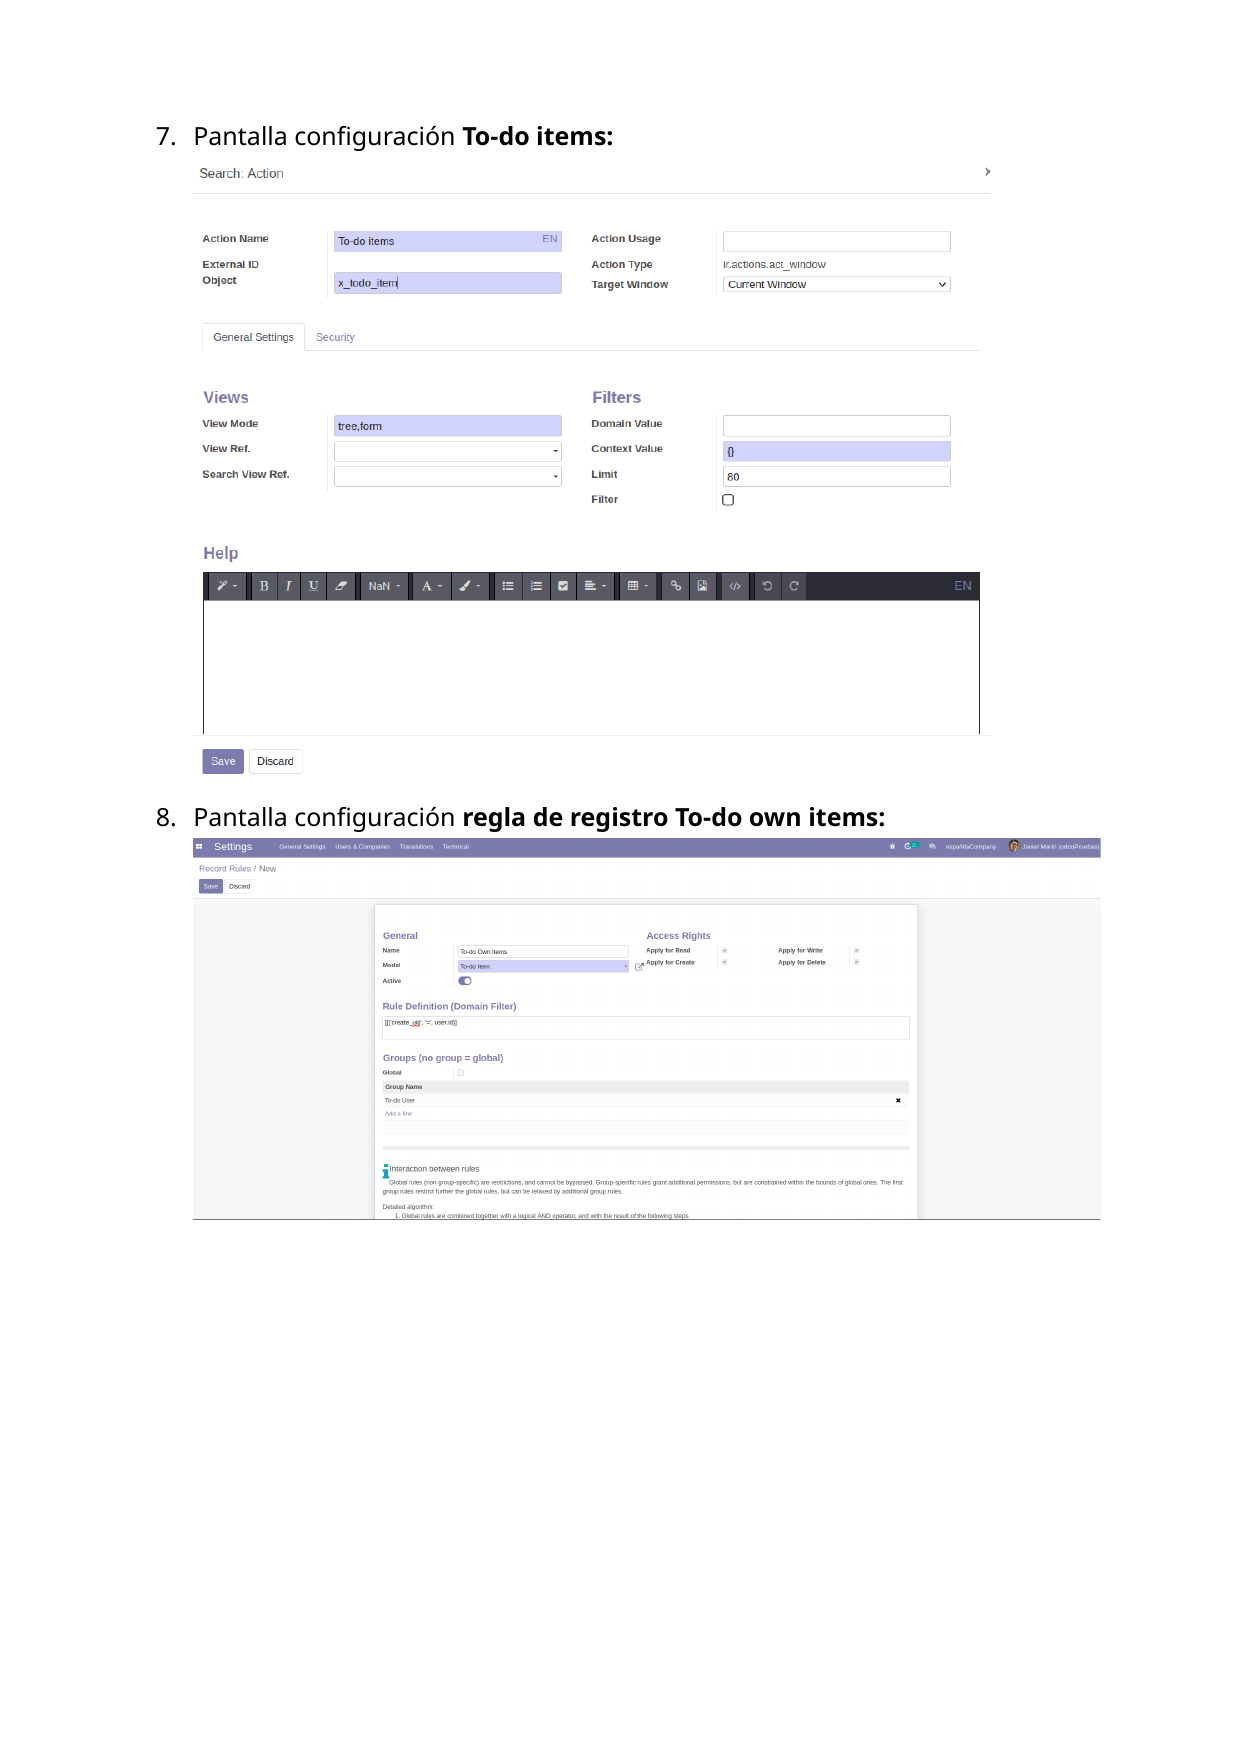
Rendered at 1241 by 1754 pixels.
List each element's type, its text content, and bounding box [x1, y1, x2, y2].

picture [193, 838, 1101, 1220]
picture [193, 157, 990, 780]
list Pantalla configuración To-do items: [156, 118, 1122, 157]
list Pantalla configuración regla de registro To-do own items: [156, 799, 1122, 838]
